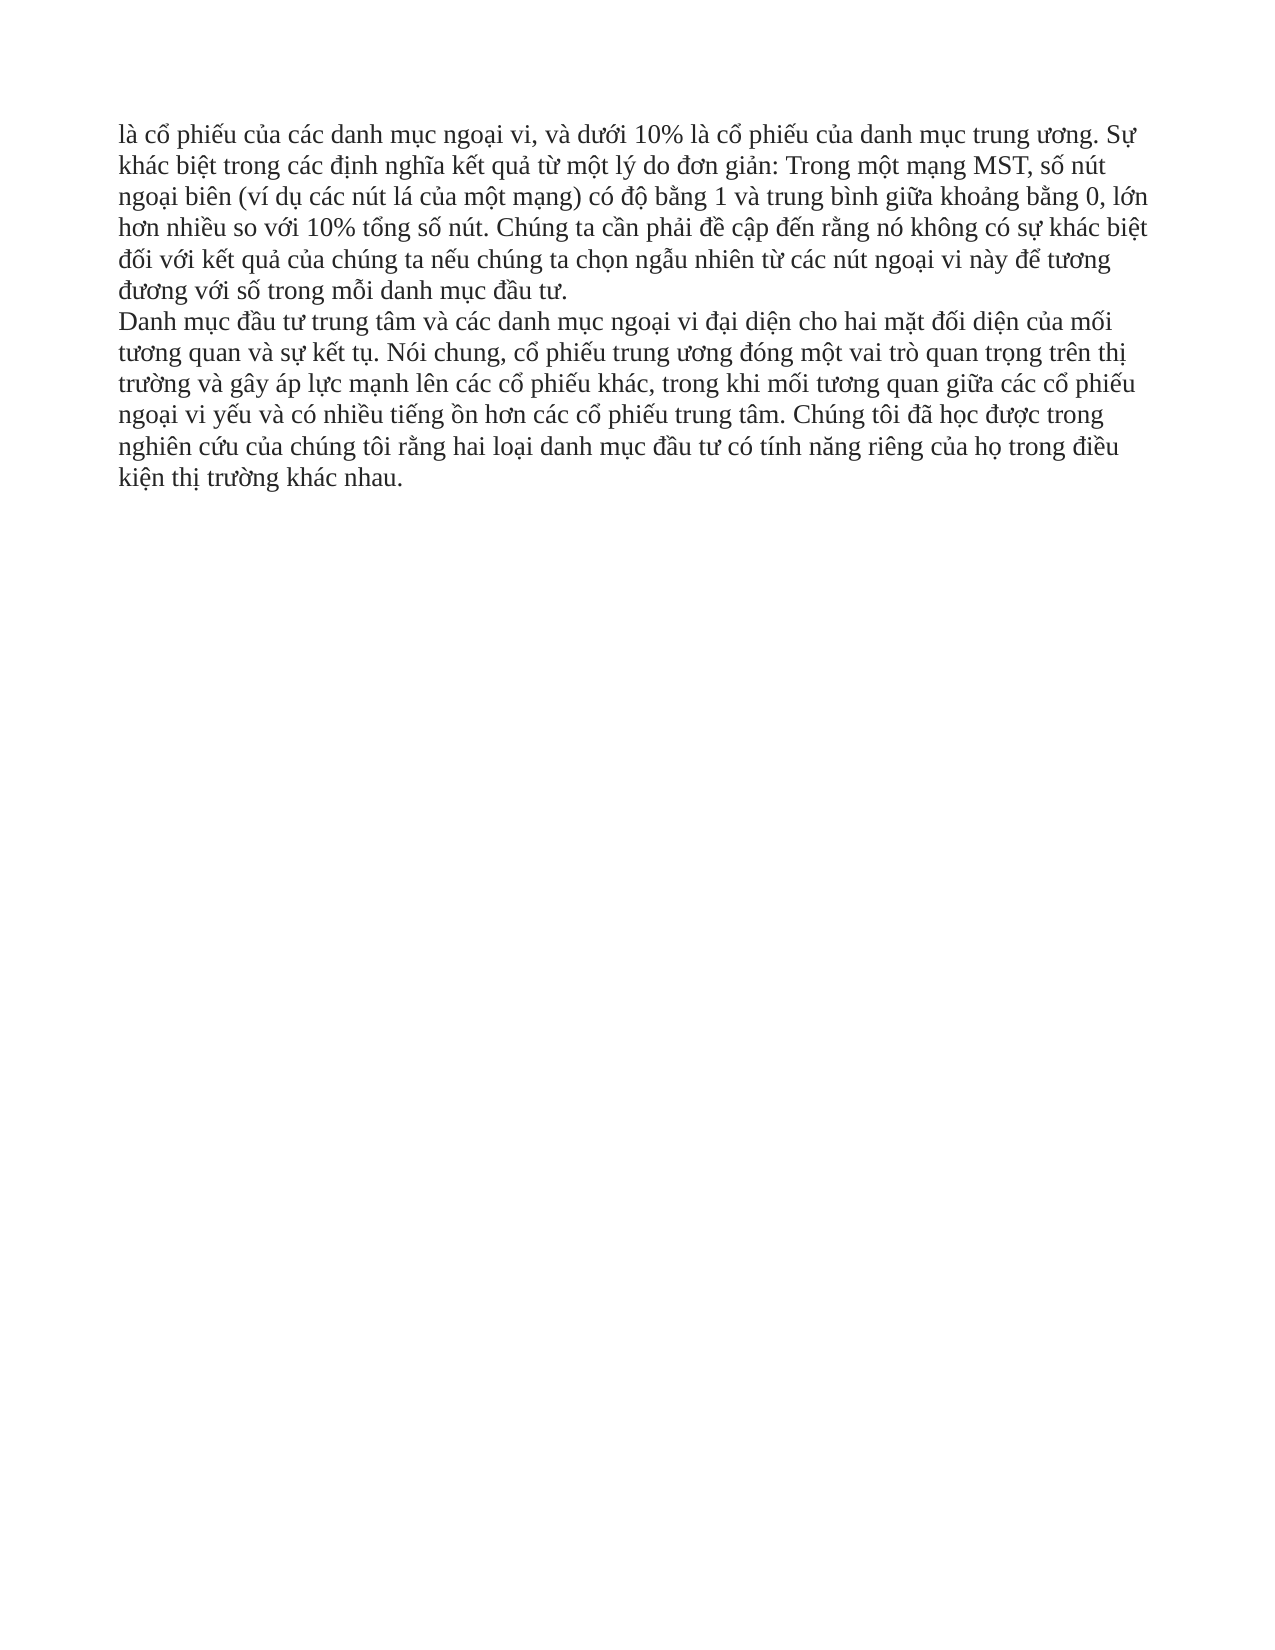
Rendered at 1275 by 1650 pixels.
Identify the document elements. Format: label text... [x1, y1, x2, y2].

text Danh mục đầu tư trung tâm và các danh mục ngoại vi đại diện cho hai mặt đối diện của mối tương quan và sự kết tụ. Nói chung, cổ phiếu trung ương đóng một vai trò quan trọng trên thị trường và gây áp lực mạnh lên các cổ phiếu khác, trong khi mối tương quan giữa các cổ phiếu ngoại vi yếu và có nhiều tiếng ồn hơn các cổ phiếu trung tâm. Chúng tôi đã học được trong nghiên cứu của chúng tôi rằng hai loại danh mục đầu tư có tính năng riêng của họ trong điều kiện thị trường khác nhau. [118, 305, 1157, 492]
list là cổ phiếu của các danh mục ngoại vi, và dưới 10% là cổ phiếu của danh mục trung ương. Sự khác biệt trong các định nghĩa kết quả từ một lý do đơn giản: Trong một mạng MST, số nút ngoại biên (ví dụ các nút lá của một mạng) có độ bằng 1 và trung bình giữa khoảng bằng 0, lớn hơn nhiều so với 10% tổng số nút. Chúng ta cần phải đề cập đến rằng nó không có sự khác biệt đối với kết quả của chúng ta nếu chúng ta chọn ngẫu nhiên từ các nút ngoại vi này để tương đương với số trong mỗi danh mục đầu tư. [118, 118, 1157, 305]
